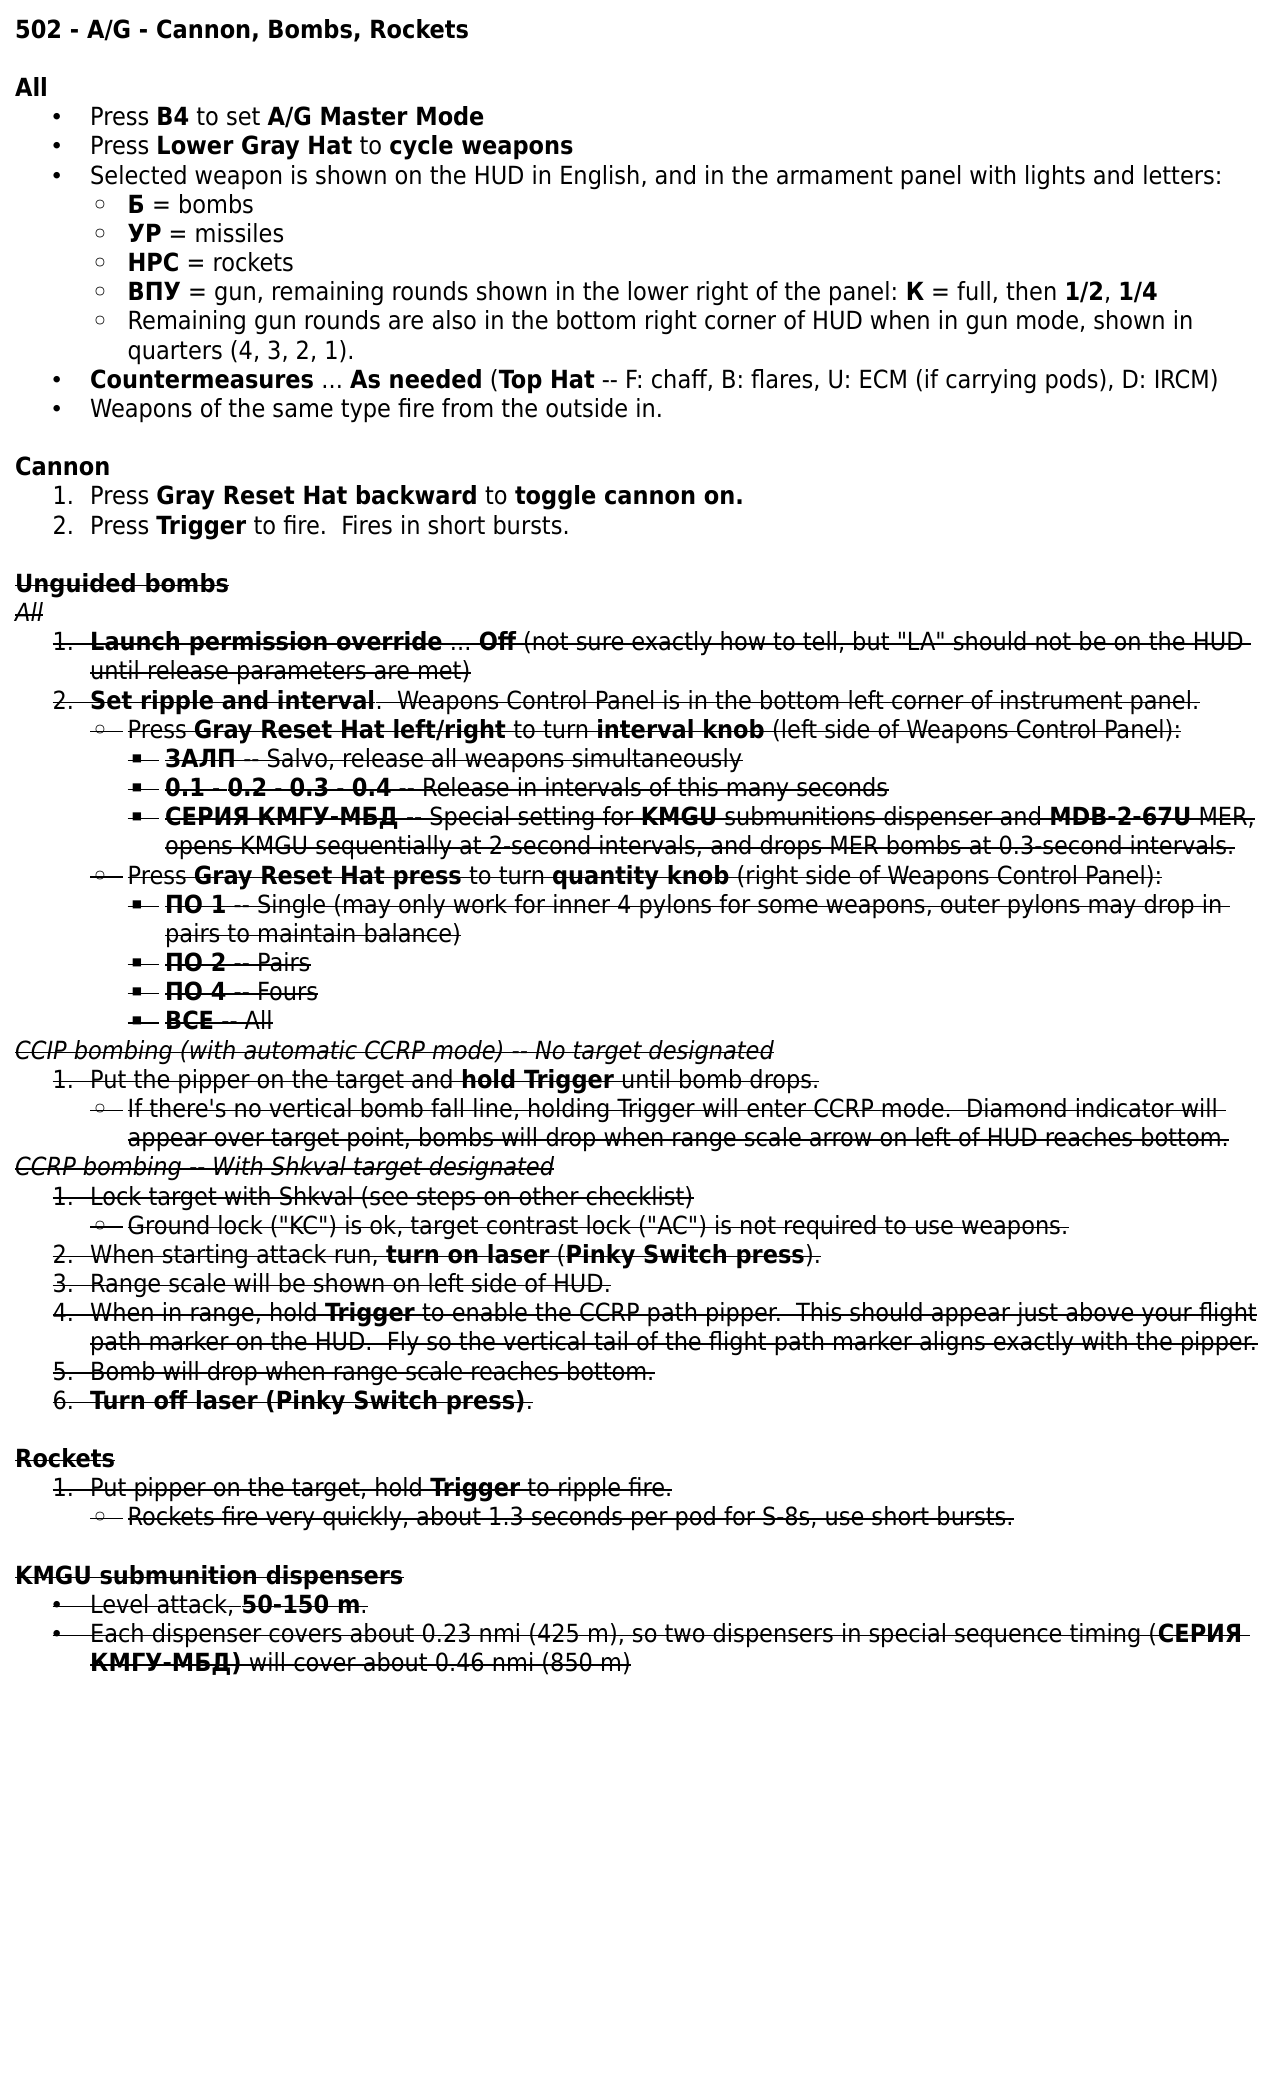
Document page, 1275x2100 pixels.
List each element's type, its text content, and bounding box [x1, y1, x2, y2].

list Press Gray Reset Hat left/right to turn interval knob (left side of Weapons Control Panel): [90, 715, 1260, 744]
list Bomb will drop when range scale reaches bottom. [52, 1357, 1260, 1386]
list Set ripple and interval. Weapons Control Panel is in the bottom left corner of instrument panel. [52, 686, 1260, 715]
list Press Gray Reset Hat press to turn quantity knob (right side of Weapons Control Panel): [90, 861, 1260, 890]
list Press B4 to set A/G Master Mode [52, 102, 1260, 132]
text Unguided bombs [15, 569, 1260, 598]
list Lock target with Shkval (see steps on other checklist) [52, 1182, 1260, 1211]
text CCIP bombing (with automatic CCRP mode) -- No target designated [15, 1036, 1260, 1065]
list УР = missiles [90, 219, 1260, 248]
list ПО 2 -- Pairs [127, 948, 1260, 977]
list Countermeasures ... As needed (Top Hat -- F: chaff, B: flares, U: ECM (if carrying pods), D: IRCM) [52, 365, 1260, 394]
list When starting attack run, turn on laser (Pinky Switch press). [52, 1240, 1260, 1269]
list ПО 4 -- Fours [127, 977, 1260, 1007]
text All [15, 598, 1260, 627]
list Level attack, 50-150 m. [52, 1590, 1260, 1619]
text KMGU submunition dispensers [15, 1561, 1260, 1590]
list Press Lower Gray Hat to cycle weapons [52, 132, 1260, 161]
list Launch permission override ... Off (not sure exactly how to tell, but "LA" should not be on the HUD until release parameters are met) [52, 627, 1260, 686]
text Cannon [15, 452, 1260, 482]
list СЕРИЯ КМГУ-МБД -- Special setting for KMGU submunitions dispenser and MDB-2-67U MER, opens KMGU sequentially at 2-second intervals, and drops MER bombs at 0.3-second intervals. [127, 802, 1260, 861]
text CCRP bombing -- With Shkval target designated [15, 1152, 1260, 1182]
list ПО 1 -- Single (may only work for inner 4 pylons for some weapons, outer pylons may drop in pairs to maintain balance) [127, 890, 1260, 948]
list ВСЕ -- All [127, 1007, 1260, 1036]
list Weapons of the same type fire from the outside in. [52, 394, 1260, 423]
list Range scale will be shown on left side of HUD. [52, 1269, 1260, 1298]
text All [15, 73, 1260, 102]
list Selected weapon is shown on the HUD in English, and in the armament panel with lights and letters: [52, 161, 1260, 190]
list Put the pipper on the target and hold Trigger until bomb drops. [52, 1065, 1260, 1094]
list Turn off laser (Pinky Switch press). [52, 1386, 1260, 1415]
list If there's no vertical bomb fall line, holding Trigger will enter CCRP mode. Diamond indicator will appear over target point, bombs will drop when range scale arrow on left of HUD reaches bottom. [90, 1094, 1260, 1152]
list Each dispenser covers about 0.23 nmi (425 m), so two dispensers in special sequence timing (СЕРИЯ КМГУ-МБД) will cover about 0.46 nmi (850 m) [52, 1619, 1260, 1677]
list Press Gray Reset Hat backward to toggle cannon on. [52, 482, 1260, 511]
list Ground lock ("KC") is ok, target contrast lock ("AC") is not required to use weapons. [90, 1211, 1260, 1240]
list 0.1 - 0.2 - 0.3 - 0.4 -- Release in intervals of this many seconds [127, 773, 1260, 802]
list Rockets fire very quickly, about 1.3 seconds per pod for S-8s, use short bursts. [90, 1502, 1260, 1532]
text Rockets [15, 1444, 1260, 1473]
list Б = bombs [90, 190, 1260, 219]
list ВПУ = gun, remaining rounds shown in the lower right of the panel: К = full, then 1/2, 1/4 [90, 277, 1260, 307]
list Remaining gun rounds are also in the bottom right corner of HUD when in gun mode, shown in quarters (4, 3, 2, 1). [90, 307, 1260, 365]
list Put pipper on the target, hold Trigger to ripple fire. [52, 1473, 1260, 1502]
list ЗАЛП -- Salvo, release all weapons simultaneously [127, 744, 1260, 773]
list Press Trigger to fire. Fires in short bursts. [52, 511, 1260, 540]
list When in range, hold Trigger to enable the CCRP path pipper. This should appear just above your flight path marker on the HUD. Fly so the vertical tail of the flight path marker aligns exactly with the pipper. [52, 1298, 1260, 1357]
text 502 - A/G - Cannon, Bombs, Rockets [15, 15, 1260, 44]
list НРС = rockets [90, 248, 1260, 277]
